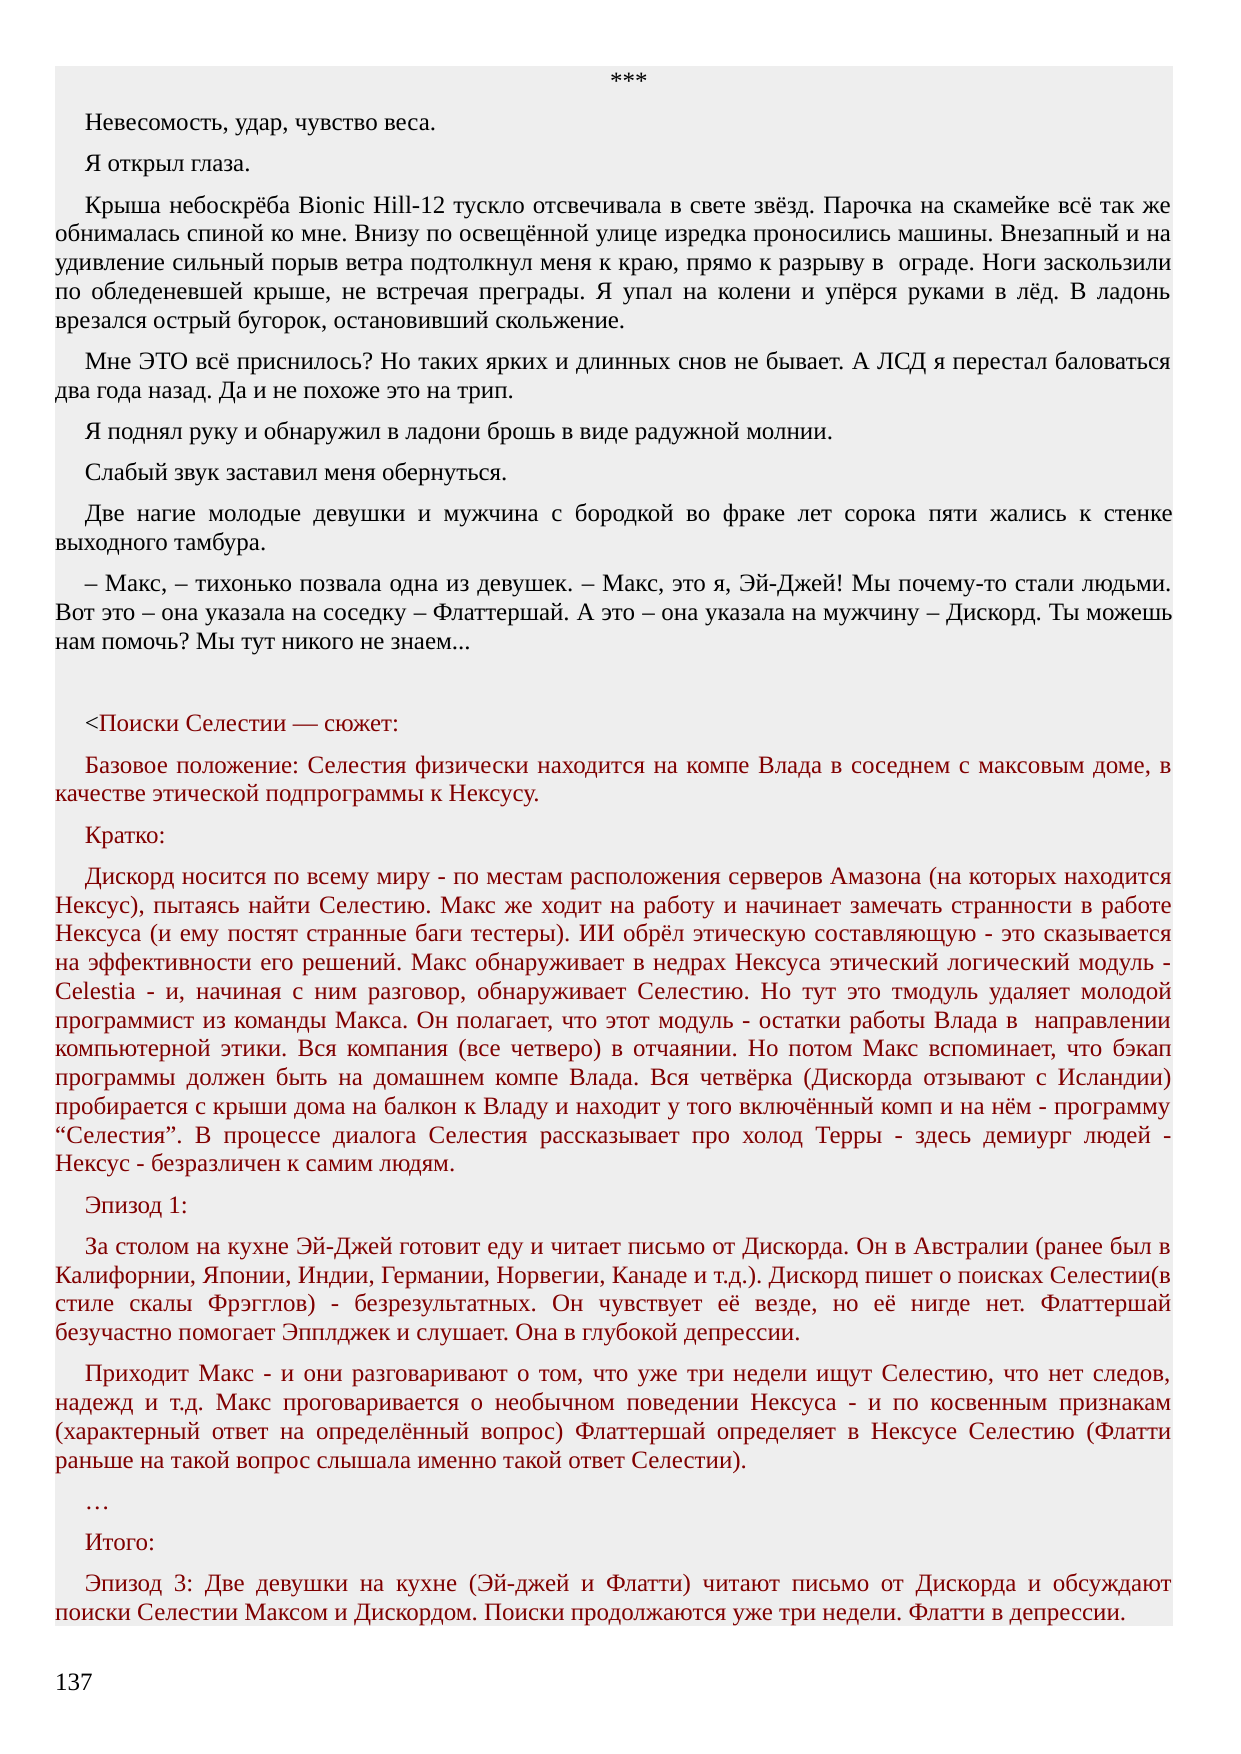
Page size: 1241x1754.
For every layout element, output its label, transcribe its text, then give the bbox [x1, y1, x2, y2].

text Я открыл глаза. [55, 148, 1173, 177]
text Базовое положение: Селестия физически находится на компе Влада в соседнем с максовым доме, в качестве этической подпрограммы к Нексусу. [55, 750, 1173, 807]
text Эпизод 3: Две девушки на кухне (Эй-джей и Флатти) читают письмо от Дискорда и обсуждают поиски Селестии Максом и Дискордом. Поиски продолжаются уже три недели. Флатти в депрессии. [55, 1568, 1173, 1626]
text Две нагие молодые девушки и мужчина с бородкой во фраке лет сорока пяти жались к стенке выходного тамбура. [55, 498, 1173, 556]
text <Поиски Селестии — сюжет: [55, 708, 1173, 737]
text Невесомость, удар, чувство веса. [55, 107, 1173, 136]
text Кратко: [55, 820, 1173, 848]
text *** [55, 66, 1173, 95]
text Итого: [55, 1527, 1173, 1556]
text Эпизод 1: [55, 1190, 1173, 1218]
text – Макс, – тихонько позвала одна из девушек. – Макс, это я, Эй-Джей! Мы почему-то стали людьми. Вот это – она указала на соседку – Флаттершай. А это – она указала на мужчину – Дискорд. Ты можешь нам помочь? Мы тут никого не знаем... [55, 568, 1173, 655]
text За столом на кухне Эй-Джей готовит еду и читает письмо от Дискорда. Он в Австралии (ранее был в Калифорнии, Японии, Индии, Германии, Норвегии, Канаде и т.д.). Дискорд пишет о поисках Селестии(в стиле скалы Фрэгглов) - безрезультатных. Он чувствует её везде, но её нигде нет. Флаттершай безучастно помогает Эпплджек и слушает. Она в глубокой депрессии. [55, 1231, 1173, 1346]
text Дискорд носится по всему миру - по местам расположения серверов Амазона (на которых находится Нексус), пытаясь найти Селестию. Макс же ходит на работу и начинает замечать странности в работе Нексуса (и ему постят странные баги тестеры). ИИ обрёл этическую составляющую - это сказывается на эффективности его решений. Макс обнаруживает в недрах Нексуса этический логический модуль - Celestia - и, начиная с ним разговор, обнаруживает Селестию. Но тут это тмодуль удаляет молодой программист из команды Макса. Он полагает, что этот модуль - остатки работы Влада в направлении компьютерной этики. Вся компания (все четверо) в отчаянии. Но потом Макс вспоминает, что бэкап программы должен быть на домашнем компе Влада. Вся четвёрка (Дискорда отзывают с Исландии) пробирается с крыши дома на балкон к Владу и находит у того включённый комп и на нём - программу “Селестия”. В процессе диалога Селестия рассказывает про холод Терры - здесь демиург людей - Нексус - безразличен к самим людям. [55, 861, 1173, 1177]
text Слабый звук заставил меня обернуться. [55, 457, 1173, 486]
text Крыша небоскрёба Bionic Hill-12 тускло отсвечивала в свете звёзд. Парочка на скамейке всё так же обнималась спиной ко мне. Внизу по освещённой улице изредка проносились машины. Внезапный и на удивление сильный порыв ветра подтолкнул меня к краю, прямо к разрыву в ограде. Ноги заскользили по обледеневшей крыше, не встречая преграды. Я упал на колени и упёрся руками в лёд. В ладонь врезался острый бугорок, остановивший скольжение. [55, 190, 1173, 333]
text Мне ЭТО всё приснилось? Но таких ярких и длинных снов не бывает. А ЛСД я перестал баловаться два года назад. Да и не похоже это на трип. [55, 346, 1173, 403]
text Я поднял руку и обнаружил в ладони брошь в виде радужной молнии. [55, 416, 1173, 445]
text Приходит Макс - и они разговаривают о том, что уже три недели ищут Селестию, что нет следов, надежд и т.д. Макс проговаривается о необычном поведении Нексуса - и по косвенным признакам (характерный ответ на определённый вопрос) Флаттершай определяет в Нексусе Селестию (Флатти раньше на такой вопрос слышала именно такой ответ Селестии). [55, 1358, 1173, 1473]
text … [55, 1486, 1173, 1515]
